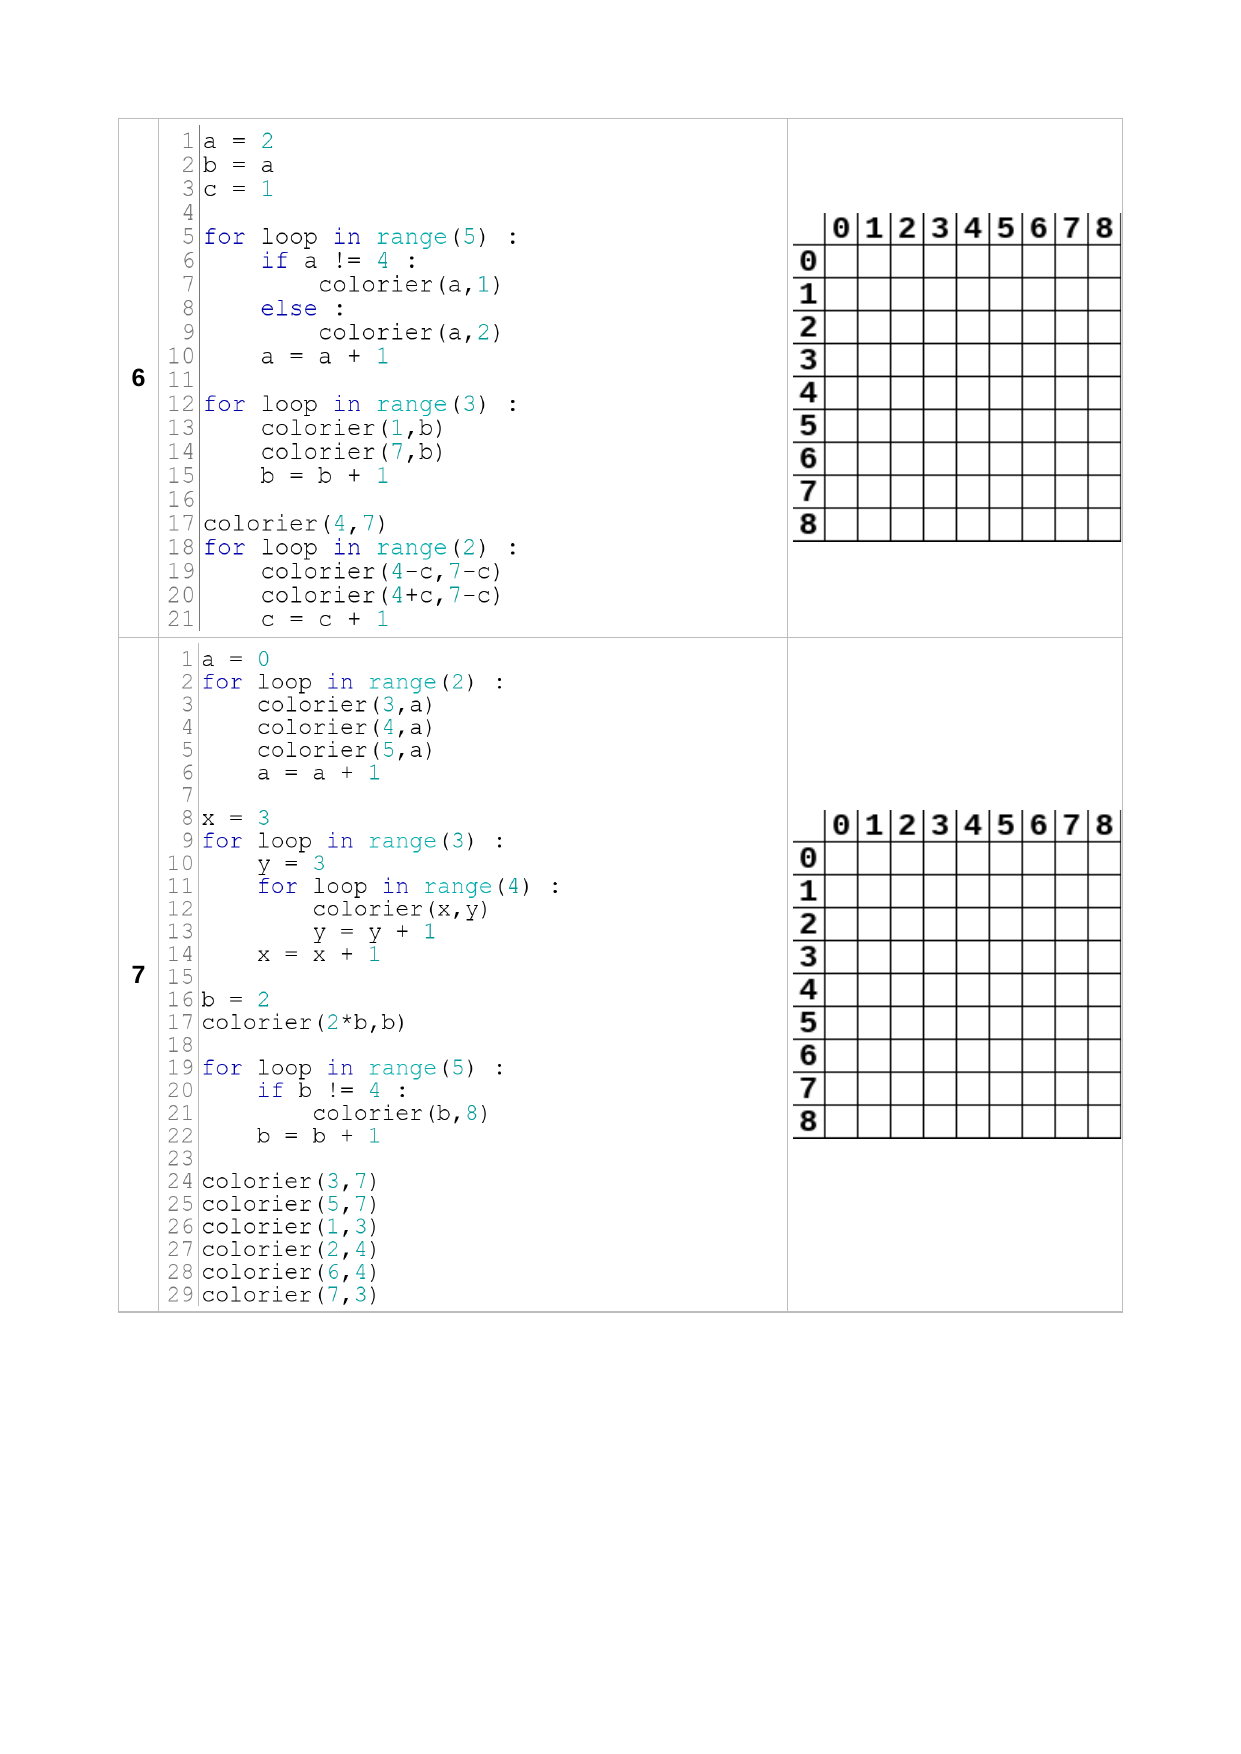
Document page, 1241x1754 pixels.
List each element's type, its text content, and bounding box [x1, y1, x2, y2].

table_cell [788, 638, 1122, 1311]
picture [164, 125, 522, 631]
table_cell 6 [119, 119, 158, 637]
table_cell 7 [119, 638, 158, 1311]
table_cell [159, 638, 787, 1311]
picture [793, 810, 1122, 1139]
picture [164, 643, 564, 1306]
picture [793, 213, 1122, 542]
table_cell [159, 119, 787, 637]
table_cell [788, 119, 1122, 637]
